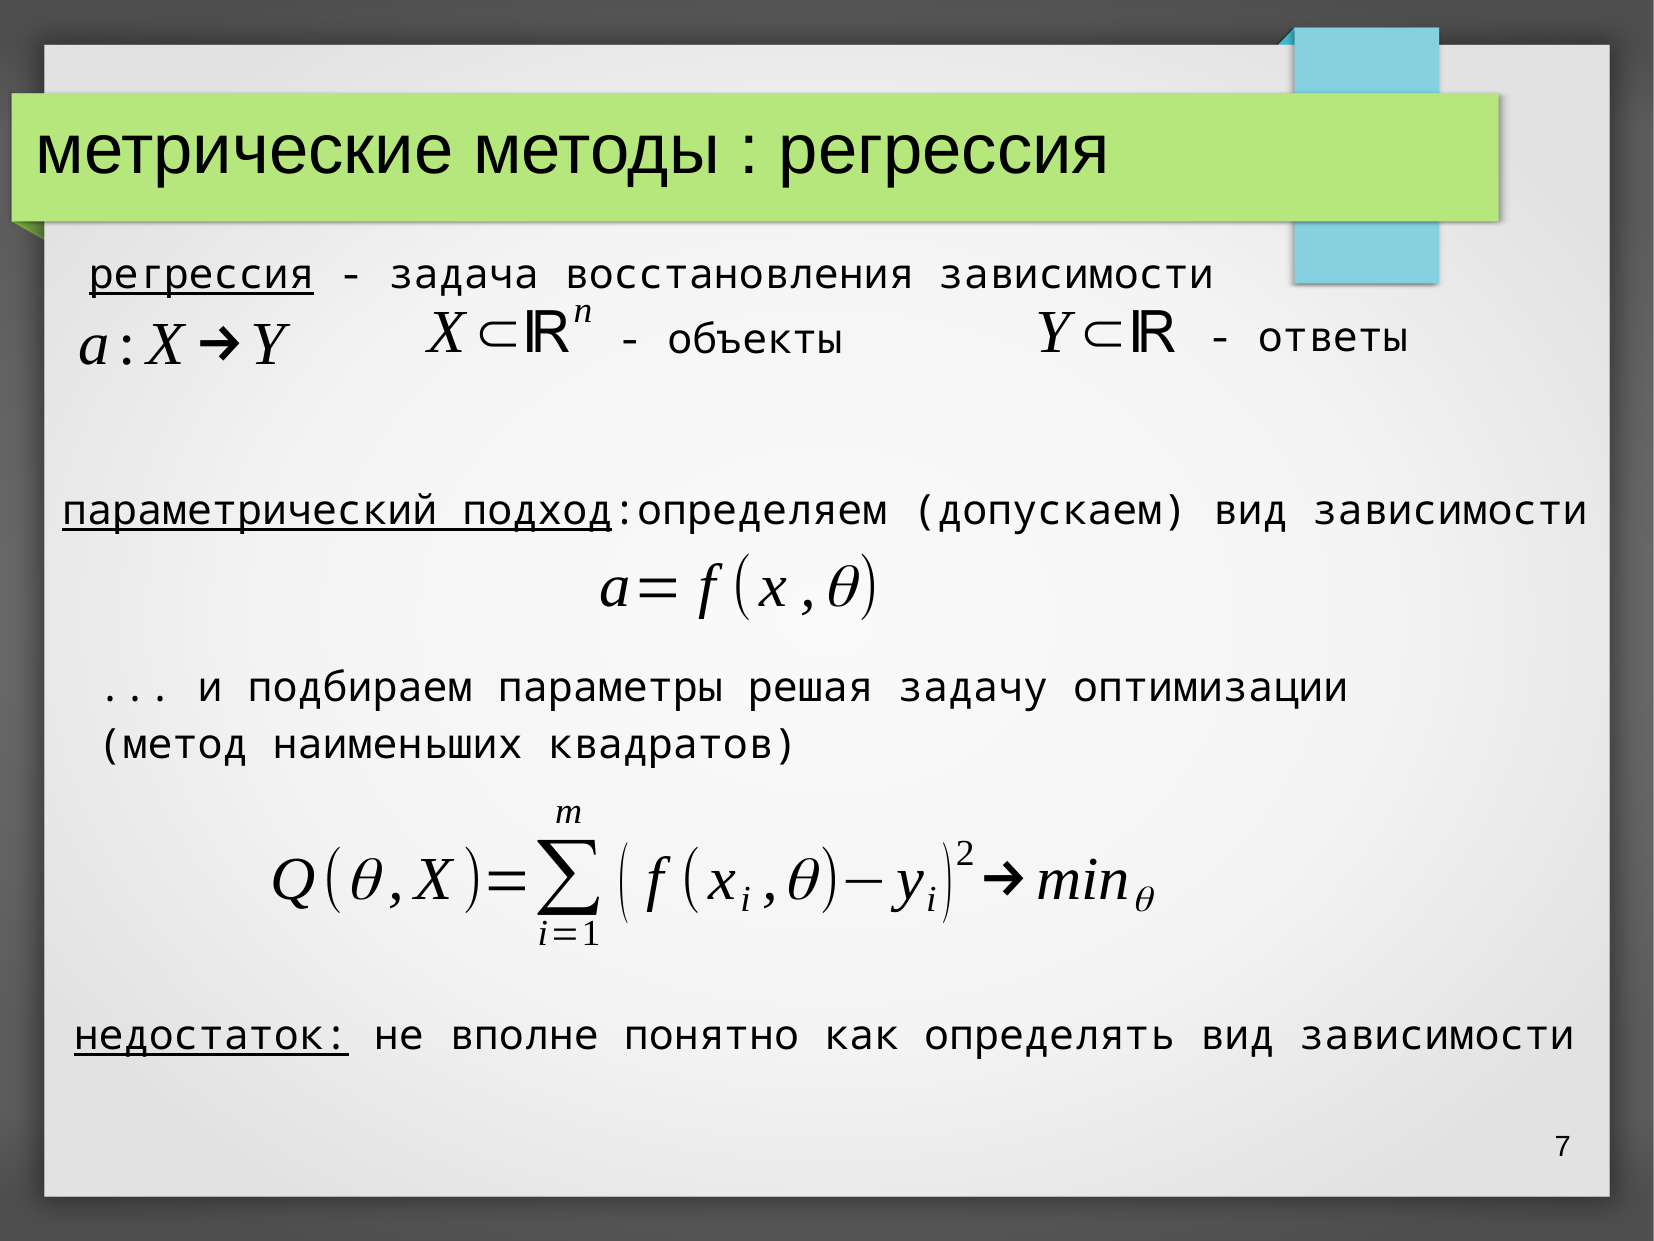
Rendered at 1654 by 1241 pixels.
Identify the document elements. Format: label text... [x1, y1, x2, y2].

title метрические методы : регрессия [35, 108, 1170, 190]
chart [591, 550, 886, 626]
picture [0, 0, 1654, 1241]
text_box ... и подбираем параметры решая задачу оптимизации (метод наименьших квадратов) [82, 649, 1430, 768]
chart [416, 297, 600, 373]
text_box - объекты [617, 309, 866, 365]
chart [70, 323, 299, 385]
text_box параметрический подход:определяем (допускаем) вид зависимости [47, 472, 1607, 544]
chart [1028, 309, 1185, 372]
text_box регрессия - задача восстановления зависимости [73, 236, 1244, 300]
text_box недостаток: не вполне понятно как определять вид зависимости [59, 997, 1595, 1063]
text_box - ответы [1207, 310, 1433, 360]
chart [264, 799, 1158, 957]
